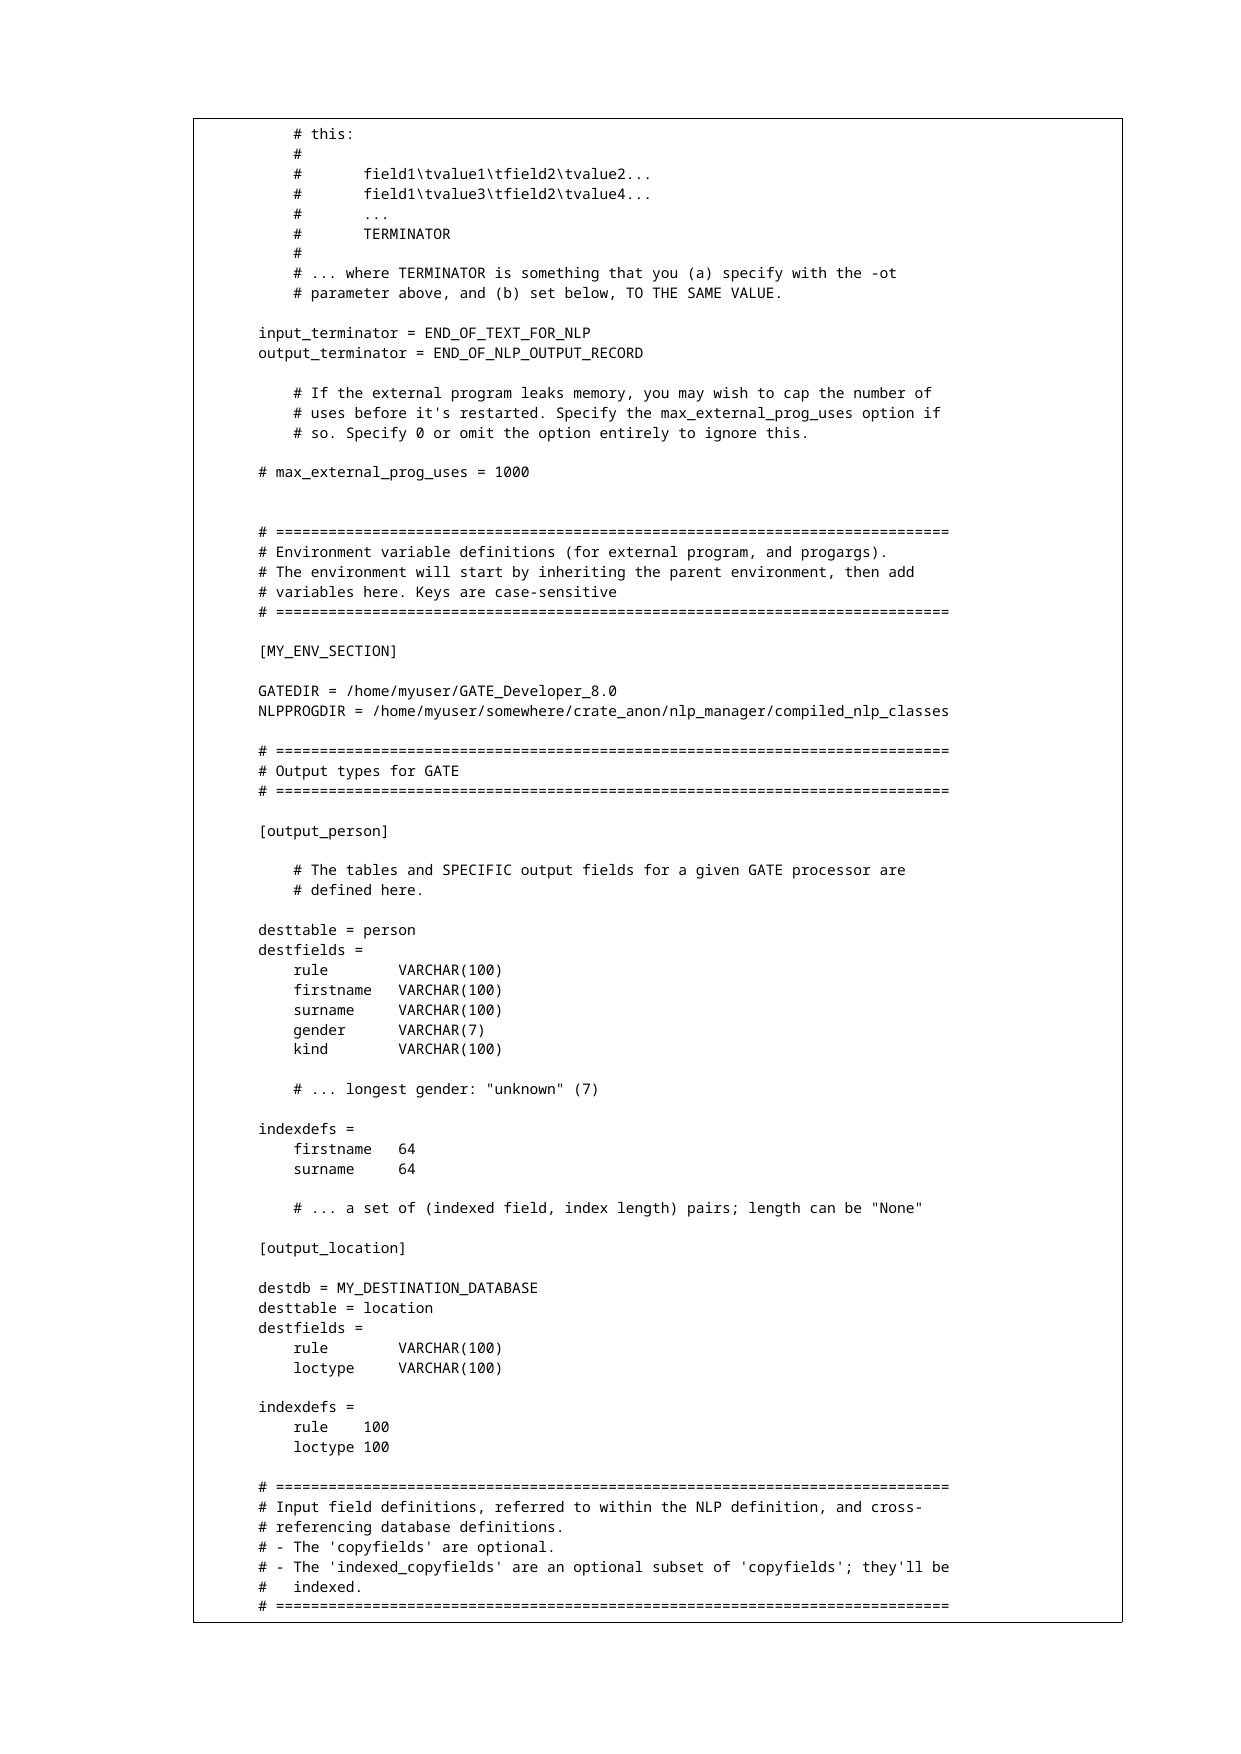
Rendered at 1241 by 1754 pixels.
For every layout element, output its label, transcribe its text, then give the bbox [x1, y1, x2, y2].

table_header # this: # # field1\tvalue1\tfield2\tvalue2... # field1\tvalue3\tfield2\tvalue4... # ... # TERMINATOR # # ... where TERMINATOR is something that you (a) specify with the -ot # parameter above, and (b) set below, TO THE SAME VALUE. input_terminator = END_OF_TEXT_FOR_NLP output_terminator = END_OF_NLP_OUTPUT_RECORD # If the external program leaks memory, you may wish to cap the number of # uses before it's restarted. Specify the max_external_prog_uses option if # so. Specify 0 or omit the option entirely to ignore this. # max_external_prog_uses = 1000 # ============================================================================= # Environment variable definitions (for external program, and progargs). # The environment will start by inheriting the parent environment, then add # variables here. Keys are case-sensitive # ============================================================================= [MY_ENV_SECTION] GATEDIR = /home/myuser/GATE_Developer_8.0 NLPPROGDIR = /home/myuser/somewhere/crate_anon/nlp_manager/compiled_nlp_classes # ============================================================================= # Output types for GATE # ============================================================================= [output_person] # The tables and SPECIFIC output fields for a given GATE processor are # defined here. desttable = person destfields = rule VARCHAR(100) firstname VARCHAR(100) surname VARCHAR(100) gender VARCHAR(7) kind VARCHAR(100) # ... longest gender: "unknown" (7) indexdefs = firstname 64 surname 64 # ... a set of (indexed field, index length) pairs; length can be "None" [output_location] destdb = MY_DESTINATION_DATABASE desttable = location destfields = rule VARCHAR(100) loctype VARCHAR(100) indexdefs = rule 100 loctype 100 # ============================================================================= # Input field definitions, referred to within the NLP definition, and cross- # referencing database definitions. # - The 'copyfields' are optional. # - The 'indexed_copyfields' are an optional subset of 'copyfields'; they'll be # indexed. # ============================================================================= [194, 119, 1122, 1622]
